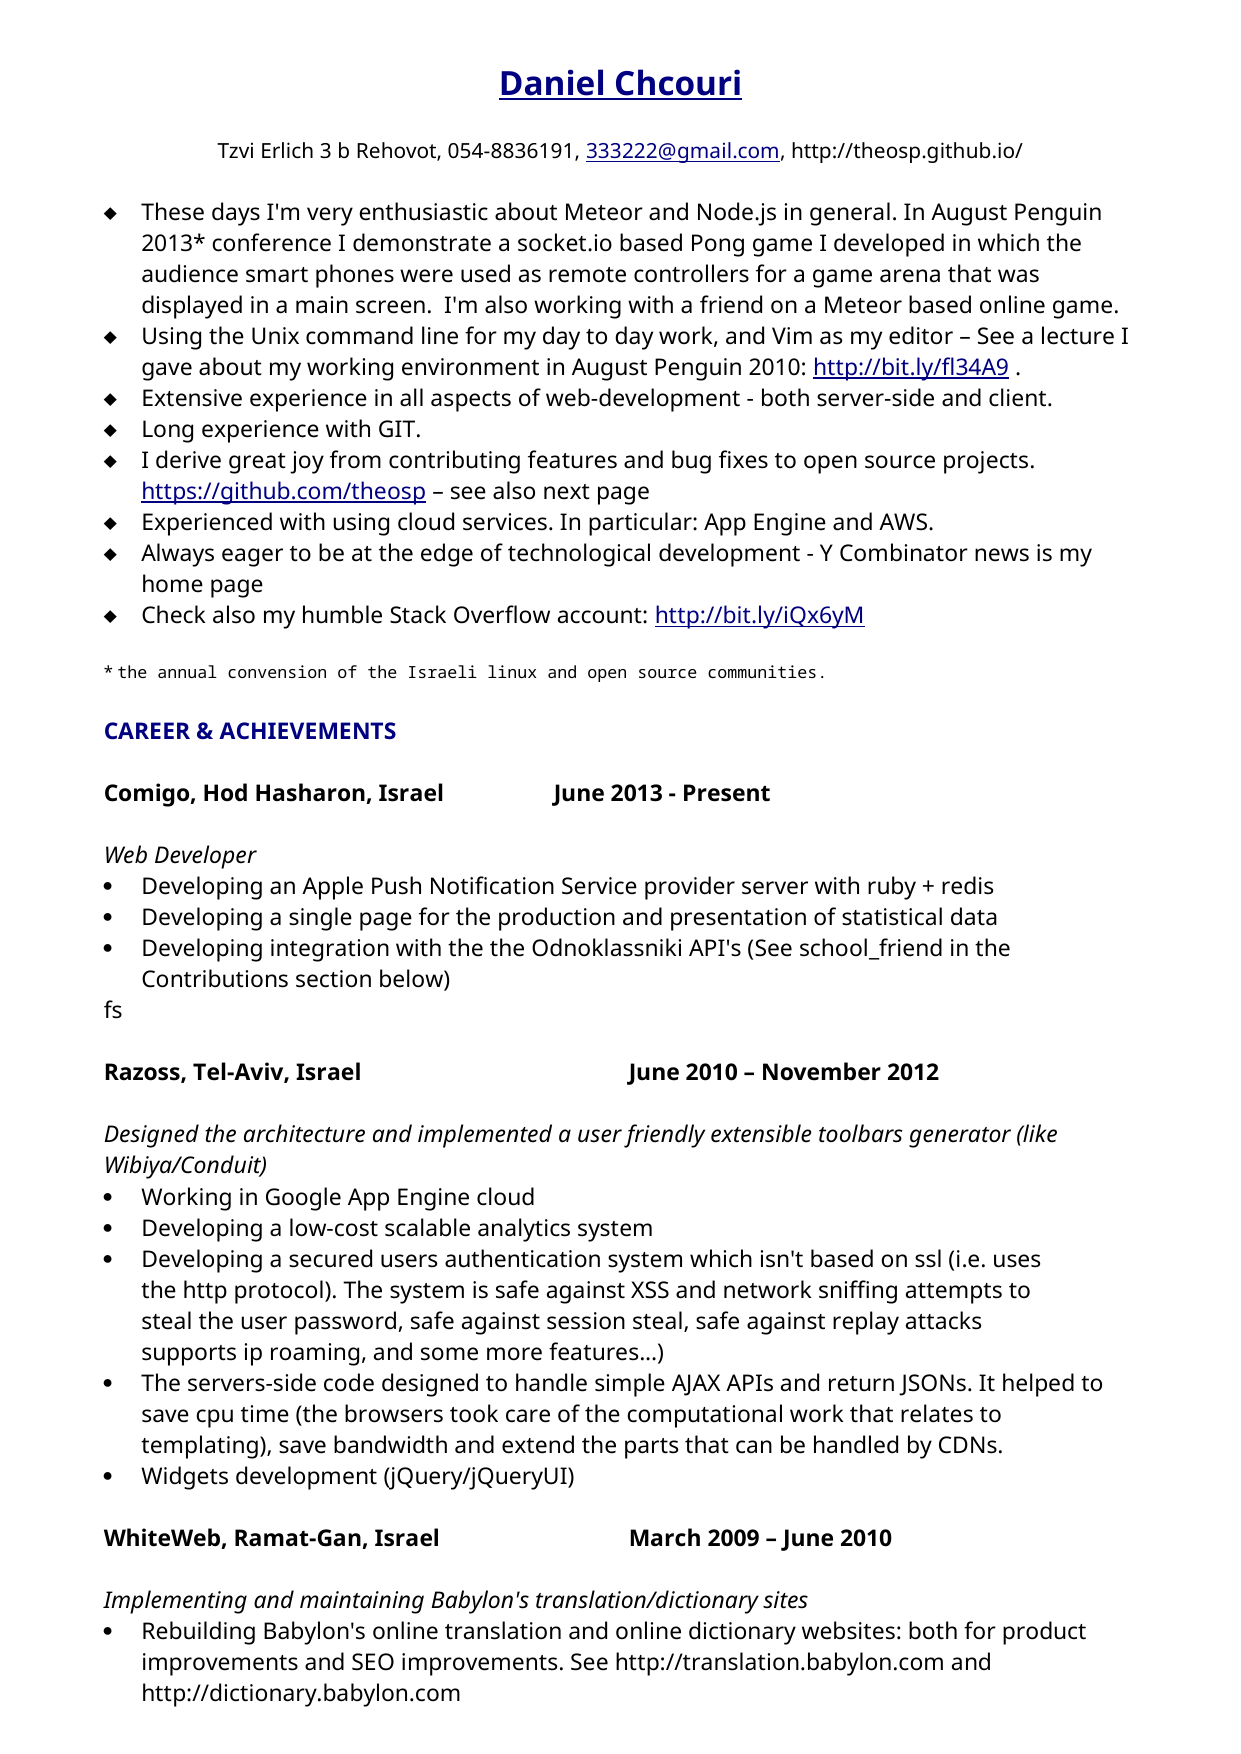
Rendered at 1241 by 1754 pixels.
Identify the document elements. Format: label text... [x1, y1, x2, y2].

list Working in Google App Engine cloud [103, 1181, 1137, 1212]
list the http protocol). The system is safe against XSS and network sniffing attempts to [103, 1274, 1137, 1305]
text * the annual convension of the Israeli linux and open source communities. [103, 661, 1137, 684]
list Developing a secured users authentication system which isn't based on ssl (i.e. uses [103, 1243, 1137, 1274]
subtitle WhiteWeb, Ramat-Gan, Israel March 2009 – June 2010 [103, 1522, 1137, 1553]
list The servers-side code designed to handle simple AJAX APIs and return JSONs. It helped to save cpu time (the browsers took care of the computational work that relates to templating), save bandwidth and extend the parts that can be handled by CDNs. [103, 1367, 1137, 1460]
list Developing a low-cost scalable analytics system [103, 1212, 1137, 1243]
text Comigo, Hod Hasharon, Israel June 2013 - Present [103, 777, 1137, 808]
list Developing a single page for the production and presentation of statistical data [103, 901, 1137, 932]
list Developing an Apple Push Notification Service provider server with ruby + redis [103, 870, 1137, 901]
title Extensive experience in all aspects of web-development - both server-side and client. [103, 382, 1137, 413]
list Developing integration with the the Odnoklassniki API's (See school_friend in the Contributions section below) [103, 932, 1137, 994]
title Using the Unix command line for my day to day work, and Vim as my editor – See a lecture I gave about my working environment in August Penguin 2010: http://bit.ly/fl34A9 . [103, 320, 1137, 382]
text Implementing and maintaining Babylon's translation/dictionary sites [103, 1584, 1137, 1615]
subtitle CAREER & ACHIEVEMENTS [103, 715, 1137, 746]
text Designed the architecture and implemented a user friendly extensible toolbars generator (like Wibiya/Conduit) [103, 1118, 1137, 1181]
title I derive great joy from contributing features and bug fixes to open source projects. https://github.com/theosp – see also next page [103, 444, 1137, 506]
list supports ip roaming, and some more features...) [103, 1336, 1137, 1367]
subtitle Razoss, Tel-Aviv, Israel June 2010 – November 2012 [103, 1056, 1137, 1087]
title Tzvi Erlich 3 b Rehovot, 054-8836191, 333222@gmail.com, http://theosp.github.io/ [103, 136, 1137, 165]
list Widgets development (jQuery/jQueryUI) [103, 1460, 1137, 1491]
text fs [103, 994, 1137, 1025]
text Web Developer [103, 839, 1137, 870]
subtitle Experienced with using cloud services. In particular: App Engine and AWS. [103, 506, 1137, 537]
list Check also my humble Stack Overflow account: http://bit.ly/iQx6yM [103, 599, 1137, 630]
title Daniel Chcouri [103, 59, 1137, 105]
list Always eager to be at the edge of technological development - Y Combinator news is my home page [103, 537, 1137, 599]
list Rebuilding Babylon's online translation and online dictionary websites: both for product improvements and SEO improvements. See http://translation.babylon.com and http://dictionary.babylon.com [103, 1615, 1137, 1708]
list steal the user password, safe against session steal, safe against replay attacks [103, 1305, 1137, 1336]
title These days I'm very enthusiastic about Meteor and Node.js in general. In August Penguin 2013* conference I demonstrate a socket.io based Pong game I developed in which the audience smart phones were used as remote controllers for a game arena that was displayed in a main screen. I'm also working with a friend on a Meteor based online game. [103, 196, 1137, 320]
title Long experience with GIT. [103, 413, 1137, 444]
